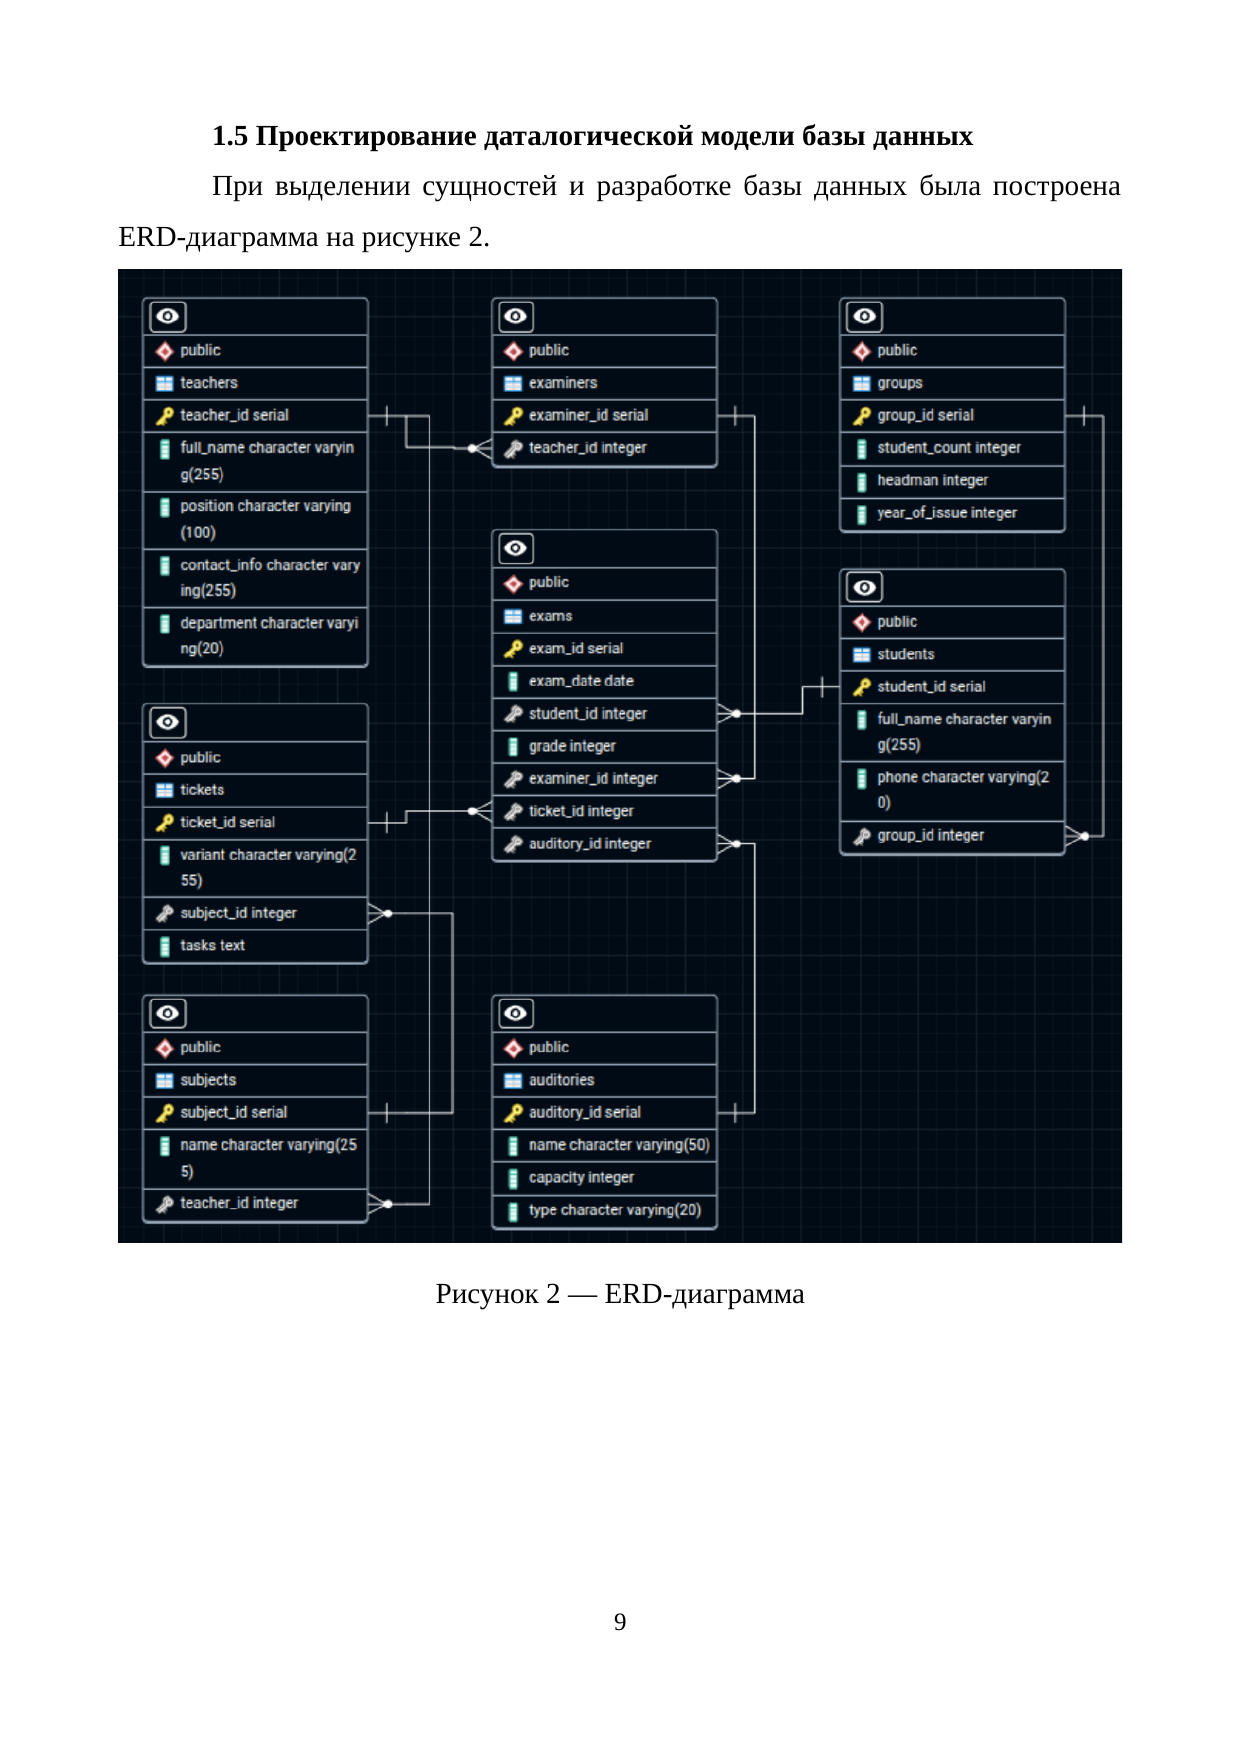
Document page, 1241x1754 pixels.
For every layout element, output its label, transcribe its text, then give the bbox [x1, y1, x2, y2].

text Рисунок 2 — ERD-диаграмма [118, 1243, 1122, 1310]
picture [118, 269, 1123, 1243]
subtitle 1.5 Проектирование даталогической модели базы данных [118, 118, 1122, 152]
text При выделении сущностей и разработке базы данных была построена ERD-диаграмма на рисунке 2. [118, 168, 1122, 252]
